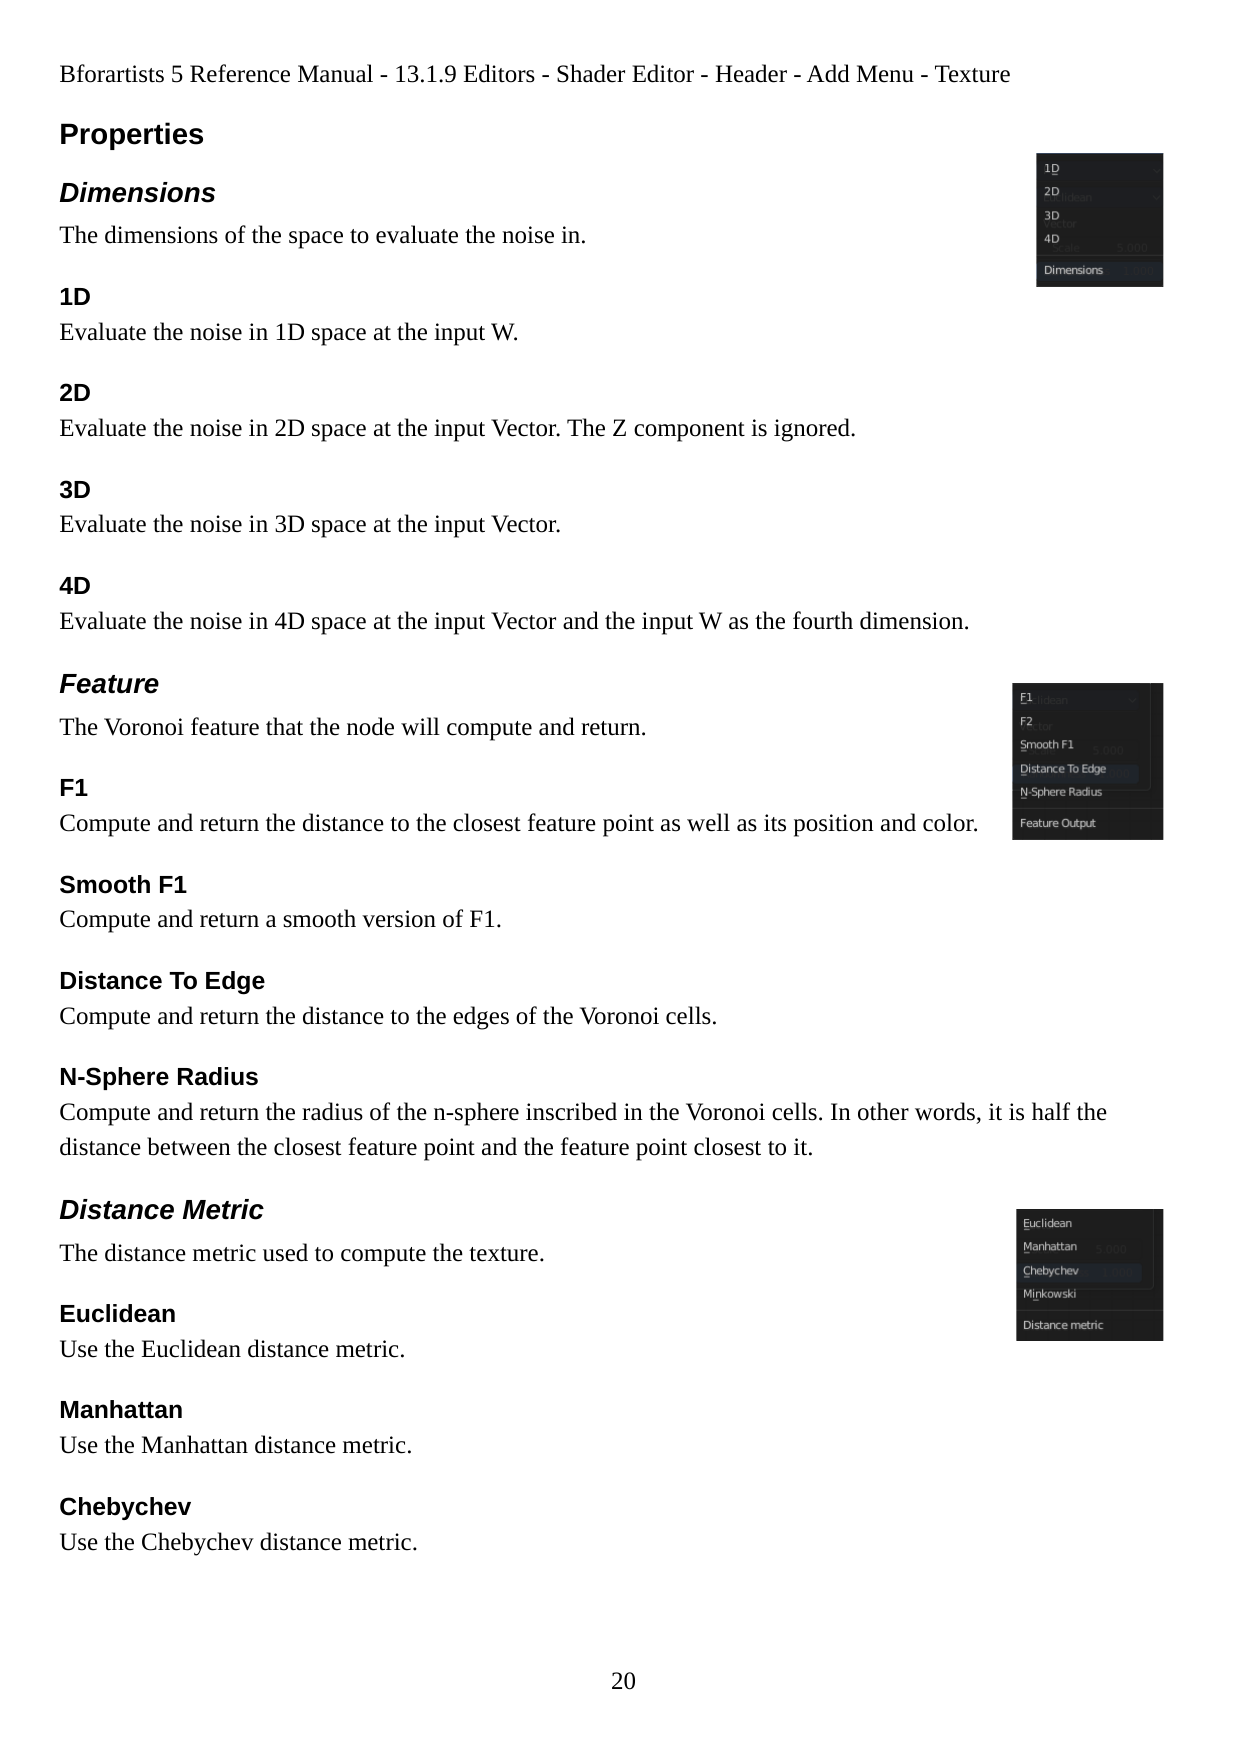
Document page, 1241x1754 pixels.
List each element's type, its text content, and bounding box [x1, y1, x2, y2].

subtitle N-Sphere Radius [59, 1062, 1181, 1091]
subtitle Dimensions [59, 176, 1036, 208]
subtitle Distance Metric [59, 1193, 1181, 1225]
subtitle 4D [59, 571, 1181, 599]
subtitle Smooth F1 [59, 870, 1181, 898]
text The dimensions of the space to evaluate the noise in. [59, 220, 1036, 249]
text Compute and return a smooth version of F1. [59, 904, 1181, 933]
subtitle Manhattan [59, 1396, 1181, 1424]
subtitle 2D [59, 378, 1181, 407]
picture [1036, 153, 1164, 287]
text Evaluate the noise in 3D space at the input Vector. [59, 509, 1181, 538]
subtitle Properties [59, 117, 1181, 151]
subtitle [1164, 1299, 1181, 1328]
text Evaluate the noise in 2D space at the input Vector. The Z component is ignored. [59, 413, 1181, 442]
subtitle Euclidean [59, 1299, 1016, 1328]
subtitle [1164, 773, 1181, 802]
subtitle [1164, 176, 1181, 208]
subtitle F1 [59, 773, 1012, 802]
text Use the Manhattan distance metric. [59, 1430, 1181, 1459]
text Compute and return the radius of the n-sphere inscribed in the Voronoi cells. In other words, it is half the distance between the closest feature point and the feature point closest to it. [59, 1097, 1181, 1160]
text Use the Chebychev distance metric. [59, 1527, 1181, 1555]
text Use the Euclidean distance metric. [59, 1334, 1181, 1363]
text Compute and return the distance to the edges of the Voronoi cells. [59, 1001, 1181, 1029]
text Evaluate the noise in 1D space at the input W. [59, 317, 1181, 346]
text Compute and return the distance to the closest feature point as well as its position and color. [59, 808, 1012, 837]
subtitle Chebychev [59, 1492, 1181, 1520]
text Evaluate the noise in 4D space at the input Vector and the input W as the fourth dimension. [59, 606, 1181, 634]
picture [1016, 1209, 1164, 1341]
text The Voronoi feature that the node will compute and return. [59, 712, 1012, 741]
picture [1012, 683, 1164, 840]
subtitle Feature [59, 667, 1181, 699]
subtitle 3D [59, 475, 1181, 503]
text The distance metric used to compute the texture. [59, 1238, 1016, 1266]
subtitle Distance To Edge [59, 966, 1181, 994]
subtitle 1D [59, 282, 1181, 311]
